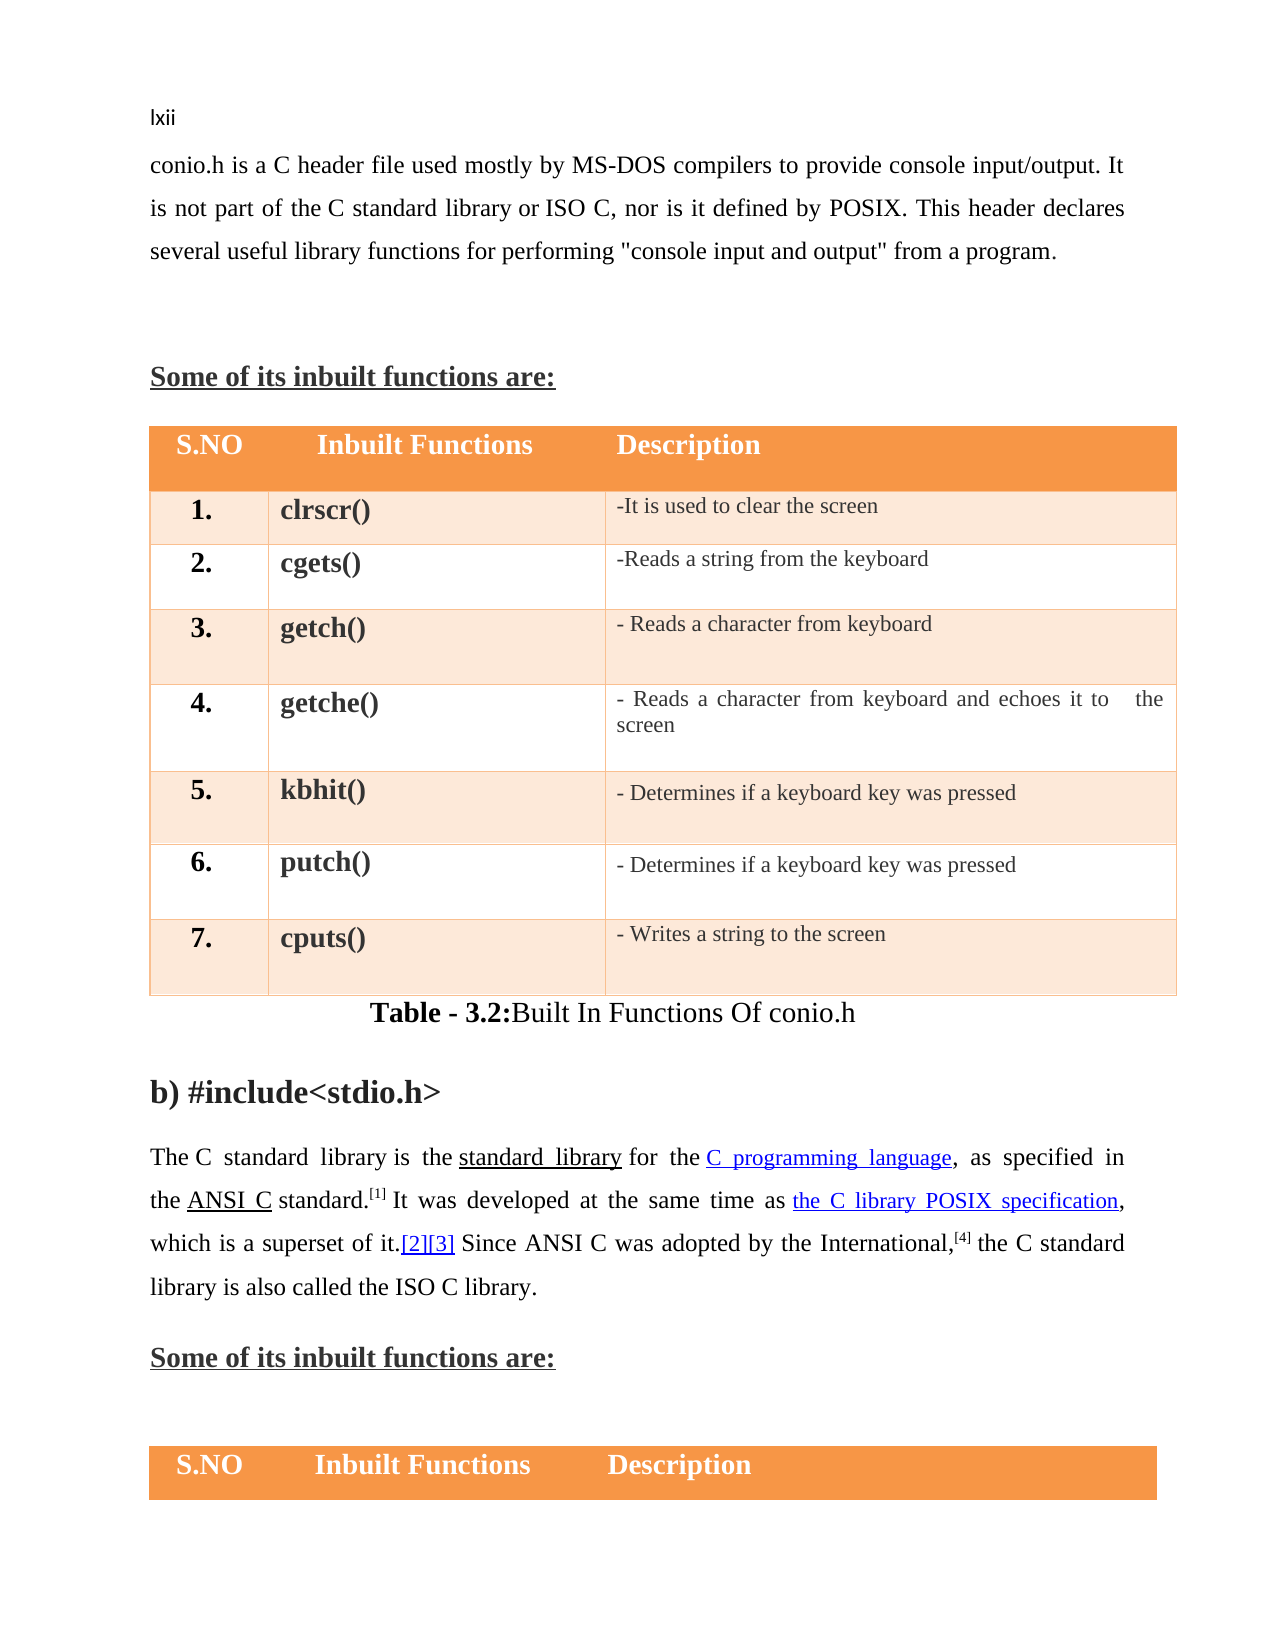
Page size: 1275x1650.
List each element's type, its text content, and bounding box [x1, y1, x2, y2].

table_cell getche() [269, 685, 605, 771]
table_cell - Reads a character from keyboard and echoes it to the screen [606, 685, 1176, 771]
table_cell 4. [151, 685, 268, 771]
text Some of its inbuilt functions are: [150, 359, 1125, 392]
text The C standard library is the standard library for the C programming language, as specified in the ANSI C standard.[1] It was developed at the same time as the C library POSIX specification, which is a superset of it.[2][3] Since ANSI C was adopted by the International,[4] the C standard library is also called the ISO C library. [150, 1142, 1125, 1300]
table_cell -It is used to clear the screen [606, 492, 1176, 544]
table_cell -Reads a string from the keyboard [606, 545, 1176, 609]
table_cell cgets() [269, 545, 605, 609]
table_cell 2. [151, 545, 268, 609]
table_cell kbhit() [269, 772, 605, 843]
table_cell 6. [151, 845, 268, 919]
table_cell 5. [151, 772, 268, 843]
text Some of its inbuilt functions are: [150, 1340, 1125, 1373]
table_cell 3. [151, 610, 268, 684]
table_header Inbuilt Functions [269, 427, 605, 491]
table_cell getch() [269, 610, 605, 684]
table_cell - Determines if a keyboard key was pressed [606, 772, 1176, 843]
table_header Description [597, 1447, 1156, 1499]
table_header Inbuilt Functions [267, 1447, 596, 1499]
table_header S.NO [151, 427, 268, 491]
table_cell 7. [151, 920, 268, 994]
table_cell clrscr() [269, 492, 605, 544]
table_cell - Writes a string to the screen [606, 920, 1176, 994]
table_cell putch() [269, 845, 605, 919]
table_cell - Determines if a keyboard key was pressed [606, 845, 1176, 919]
table_cell 1. [151, 492, 268, 544]
table_header Description [606, 427, 1176, 491]
text b) #include<stdio.h> [150, 1072, 1125, 1111]
table_cell cputs() [269, 920, 605, 994]
table_header S.NO [151, 1447, 266, 1499]
text Table - 3.2:Built In Functions Of conio.h [150, 996, 1075, 1029]
table_cell - Reads a character from keyboard [606, 610, 1176, 684]
text conio.h is a C header file used mostly by MS-DOS compilers to provide console input/output. It is not part of the C standard library or ISO C, nor is it defined by POSIX. This header declares several useful library functions for performing "console input and output" from a program. [150, 150, 1125, 265]
